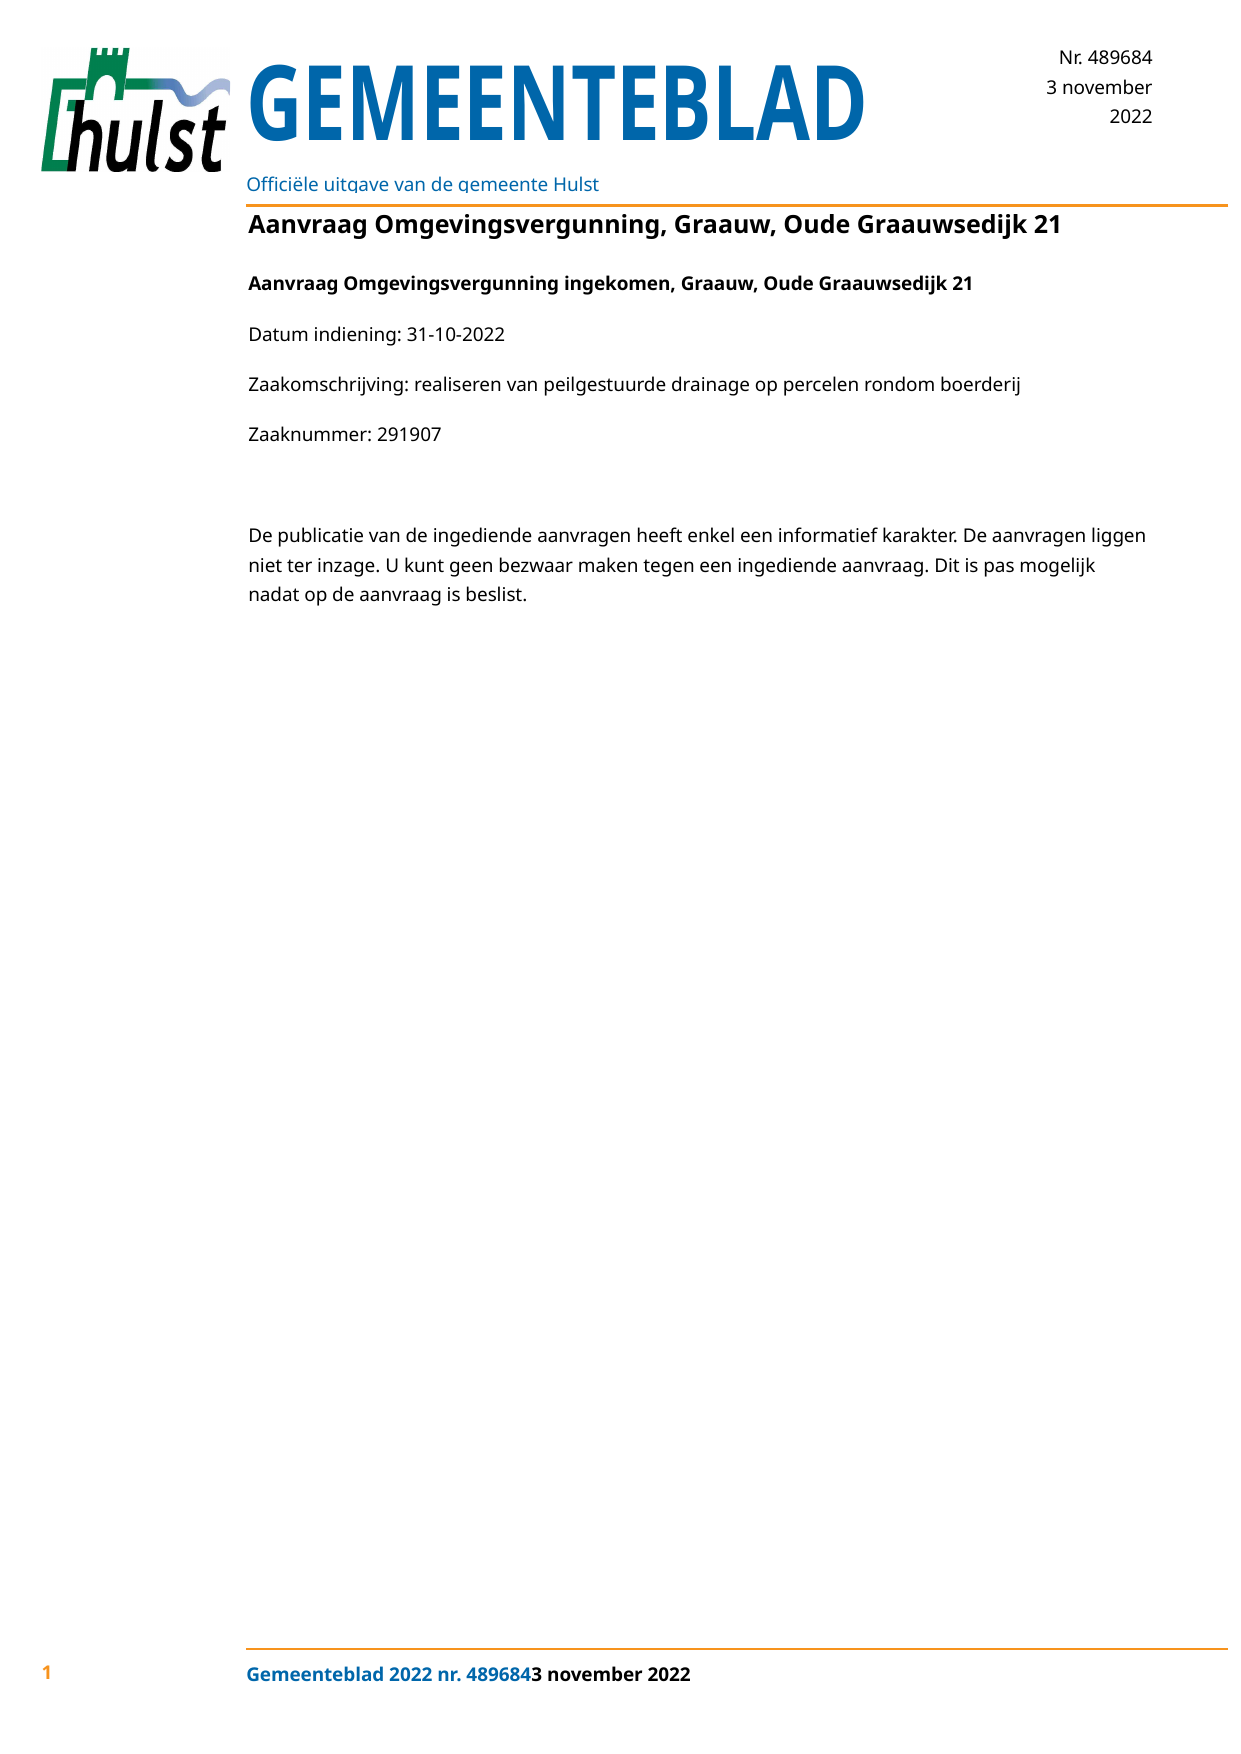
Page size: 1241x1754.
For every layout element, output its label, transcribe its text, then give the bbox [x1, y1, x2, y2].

text De publicatie van de ingediende aanvragen heeft enkel een informatief karakter. De aanvragen liggen niet ter inzage. U kunt geen bezwaar maken tegen een ingediende aanvraag. Dit is pas mogelijk nadat op de aanvraag is beslist. [248, 522, 1152, 607]
text Aanvraag Omgevingsvergunning ingekomen, Graauw, Oude Graauwsedijk 21 [248, 270, 1152, 296]
picture [41, 47, 231, 172]
text Aanvraag Omgevingsvergunning, Graauw, Oude Graauwsedijk 21 [248, 207, 1152, 241]
text Datum indiening: 31-10-2022 [248, 321, 1152, 346]
text Zaaknummer: 291907 [248, 422, 1152, 447]
text Zaakomschrijving: realiseren van peilgestuurde drainage op percelen rondom boerderij [248, 371, 1152, 397]
